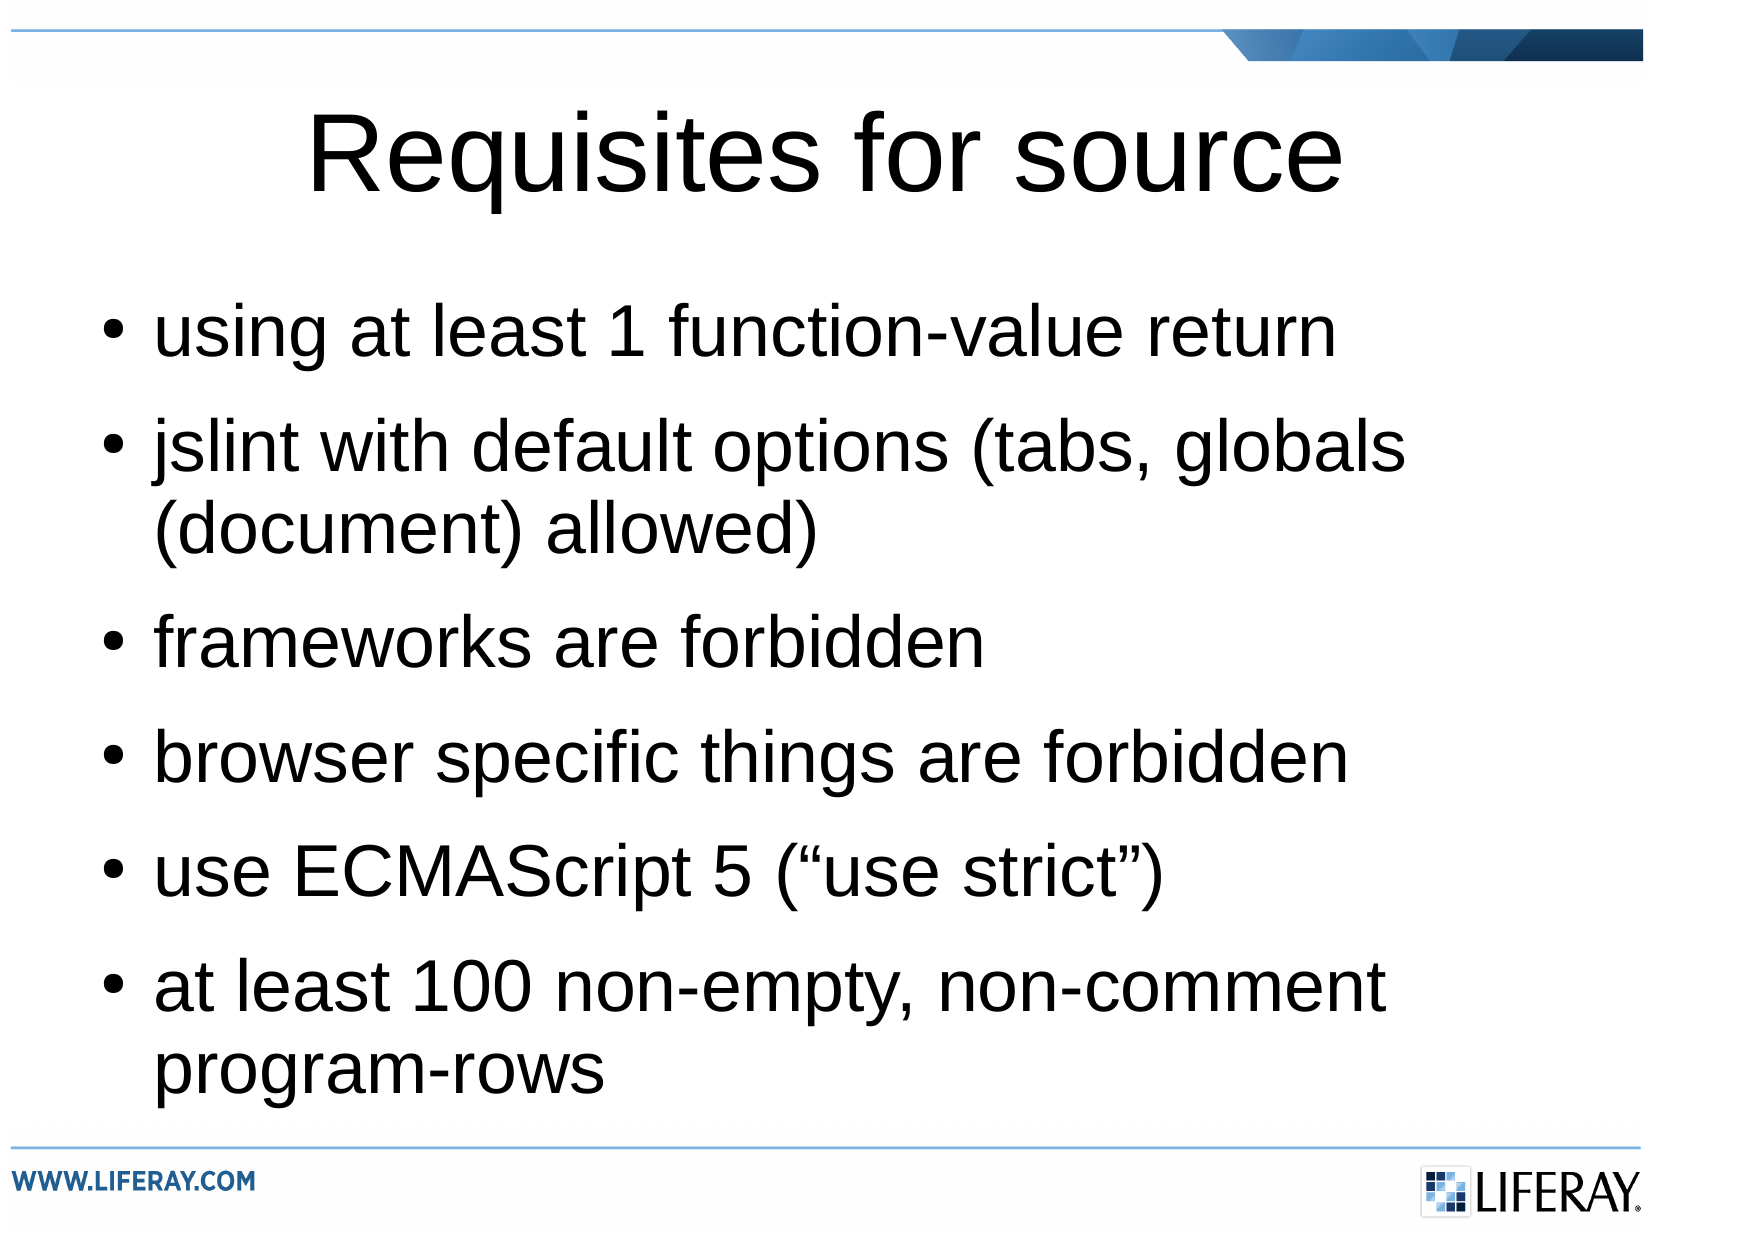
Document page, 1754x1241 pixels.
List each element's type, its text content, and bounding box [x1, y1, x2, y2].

picture [9, 1124, 1642, 1234]
picture [11, 0, 1644, 84]
list using at least 1 function-value return jslint with default options (tabs, globals (document) allowed) frameworks are forbidden browser specific things are forbidden use ECMAScript 5 (“use strict”) at least 100 non-empty, non-comment program-rows [82, 290, 1571, 1126]
title Requisites for source [82, 49, 1571, 257]
